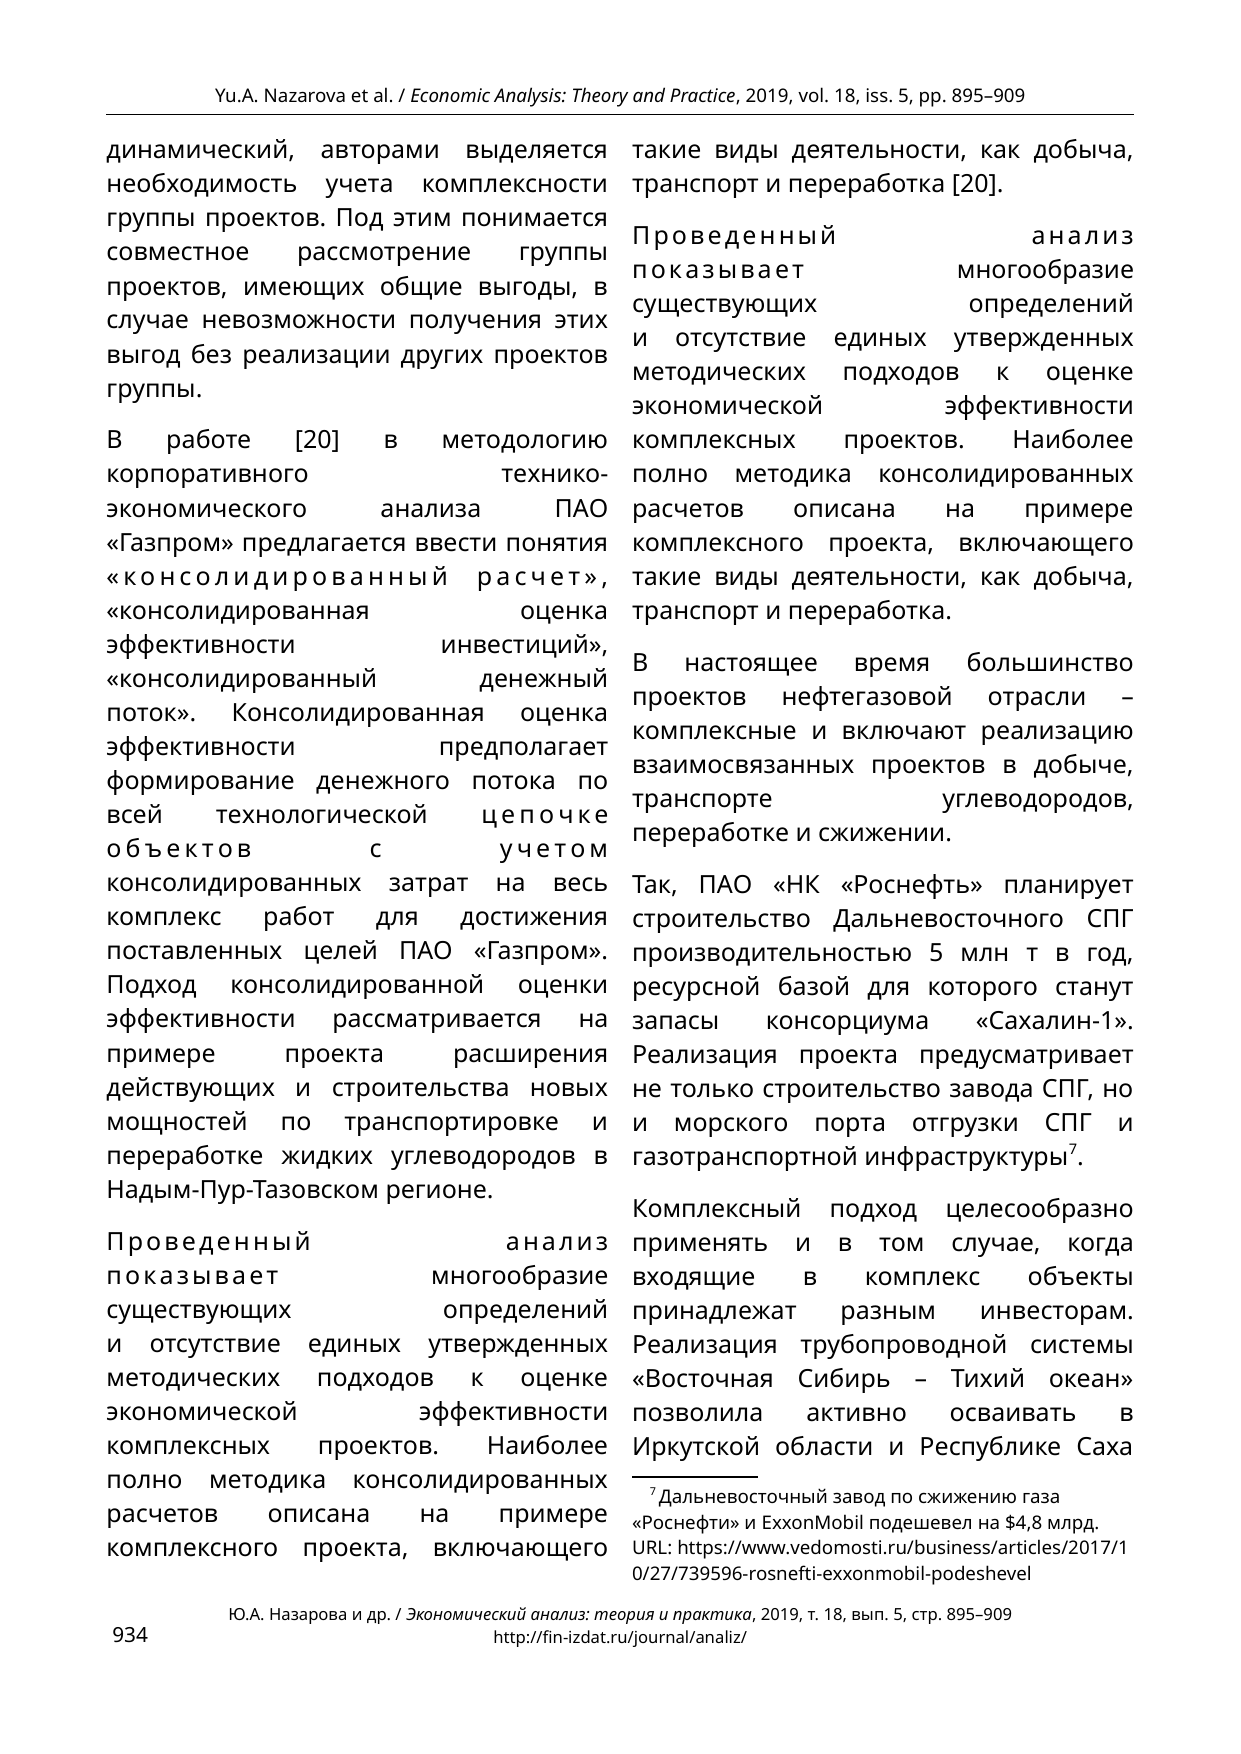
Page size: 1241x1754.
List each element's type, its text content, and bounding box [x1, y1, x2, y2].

text Проведенный анализ показывает многообразие существующих определений и отсутствие единых утвержденных методических подходов к оценке экономической эффективности комплексных проектов. Наиболее полно методика консолидированных расчетов описана на примере комплексного проекта, включающего [106, 1223, 608, 1564]
text В работе [20] в методологию корпоративного технико-экономического анализа ПАО «Газпром» предлагается ввести понятия «консолидированный расчет», «консолидированная оценка эффективности инвестиций», «консолидированный денежный поток». Консолидированная оценка эффективности предполагает формирование денежного потока по всей технологической цепочке объектов с учетом консолидированных затрат на весь комплекс работ для достижения поставленных целей ПАО «Газпром». Подход консолидированной оценки эффективности рассматривается на примере проекта расширения действующих и строительства новых мощностей по транспортировке и переработке жидких углеводородов в Надым-Пур-Тазовском регионе. [106, 422, 608, 1206]
text динамический, авторами выделяется необходимость учета комплексности группы проектов. Под этим понимается совместное рассмотрение группы проектов, имеющих общие выгоды, в случае невозможности получения этих выгод без реализации других проектов группы. [106, 132, 608, 404]
text Так, ПАО «НК «Роснефть» планирует строительство Дальневосточного СПГ производительностью 5 млн т в год, ресурсной базой для которого станут запасы консорциума «Сахалин-1». Реализация проекта предусматривает не только строительство завода СПГ, но и морского порта отгрузки СПГ и газотранспортной инфраструктуры. [632, 866, 1134, 1173]
text такие виды деятельности, как добыча, транспорт и переработка [20]. [632, 132, 1134, 200]
text Проведенный анализ показывает многообразие существующих определений и отсутствие единых утвержденных методических подходов к оценке экономической эффективности комплексных проектов. Наиболее полно методика консолидированных расчетов описана на примере комплексного проекта, включающего такие виды деятельности, как добыча, транспорт и переработка. [632, 218, 1134, 626]
text В настоящее время большинство проектов нефтегазовой отрасли – комплексные и включают реализацию взаимосвязанных проектов в добыче, транспорте углеводородов, переработке и сжижении. [632, 644, 1134, 848]
text Комплексный подход целесообразно применять и в том случае, когда входящие в комплекс объекты принадлежат разным инвесторам. Реализация трубопроводной системы «Восточная Сибирь – Тихий океан» позволила активно осваивать в Иркутской области и Республике Саха [632, 1191, 1134, 1463]
text Дальневосточный завод по сжижению газа «Роснефти» и ExxonMobil подешевел на $4,8 млрд. URL: https://www.vedomosti.ru/business/articles/2017/10/27/739596-rosnefti-exxonmobil-podeshevel [632, 1483, 1134, 1586]
